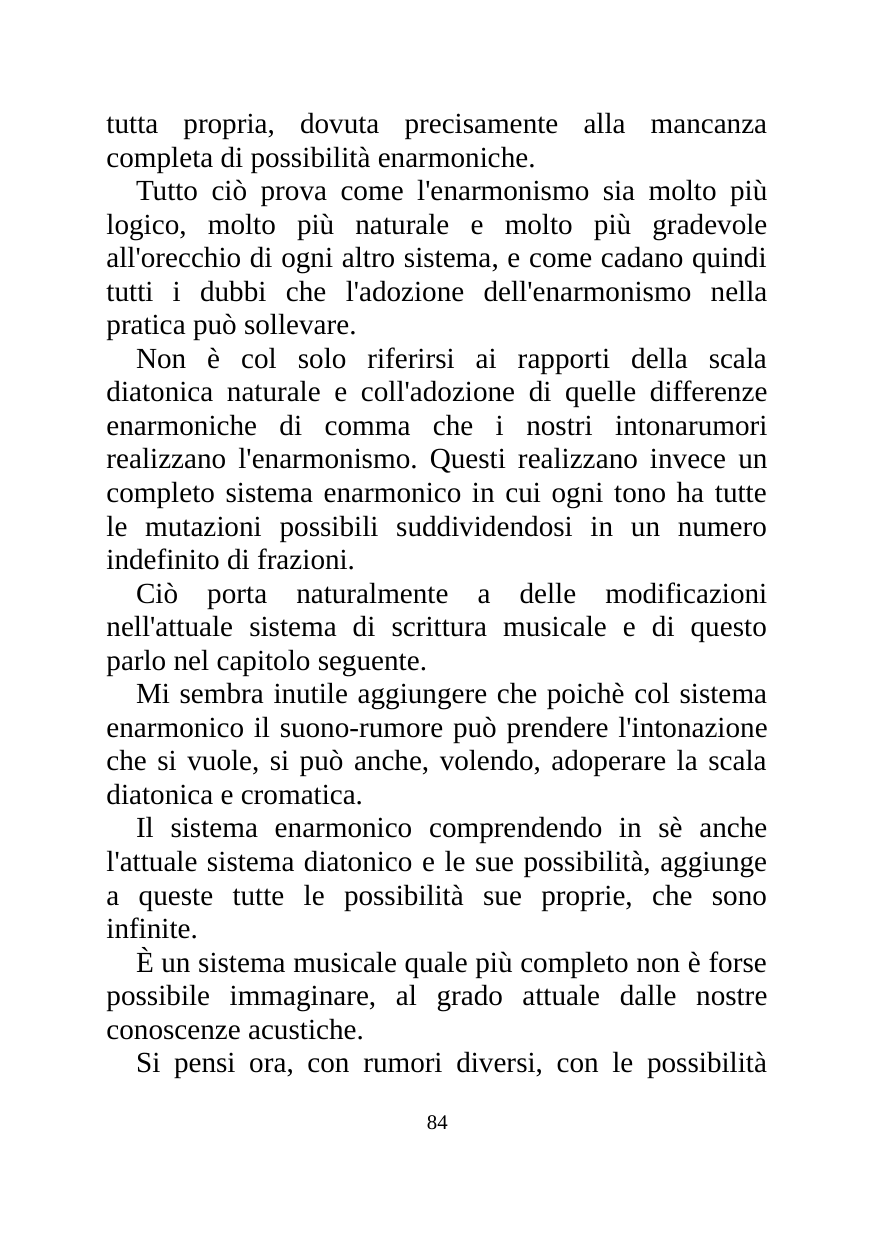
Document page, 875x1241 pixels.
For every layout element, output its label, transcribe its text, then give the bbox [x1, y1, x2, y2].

text È un sistema musicale quale più completo non è forse possibile immaginare, al grado attuale dalle nostre conoscenze acustiche. [106, 945, 768, 1045]
text tutta propria, dovuta precisamente alla mancanza completa di possibilità enarmoniche. [106, 106, 768, 173]
text Ciò porta naturalmente a delle modificazioni nell'attuale sistema di scrittura musicale e di questo parlo nel capitolo seguente. [106, 576, 768, 676]
text Tutto ciò prova come l'enarmonismo sia molto più logico, molto più naturale e molto più gradevole all'orecchio di ogni altro sistema, e come cadano quindi tutti i dubbi che l'adozione dell'enarmonismo nella pratica può sollevare. [106, 173, 768, 341]
text Mi sembra inutile aggiungere che poichè col sistema enarmonico il suono-rumore può prendere l'intonazione che si vuole, si può anche, volendo, adoperare la scala diatonica e cromatica. [106, 676, 768, 811]
text Si pensi ora, con rumori diversi, con le possibilità [106, 1045, 768, 1079]
text Non è col solo riferirsi ai rapporti della scala diatonica naturale e coll'adozione di quelle differenze enarmoniche di comma che i nostri intonarumori realizzano l'enarmonismo. Questi realizzano invece un completo sistema enarmonico in cui ogni tono ha tutte le mutazioni possibili suddividendosi in un numero indefinito di frazioni. [106, 341, 768, 576]
text Il sistema enarmonico comprendendo in sè anche l'attuale sistema diatonico e le sue possibilità, aggiunge a queste tutte le possibilità sue proprie, che sono infinite. [106, 811, 768, 945]
